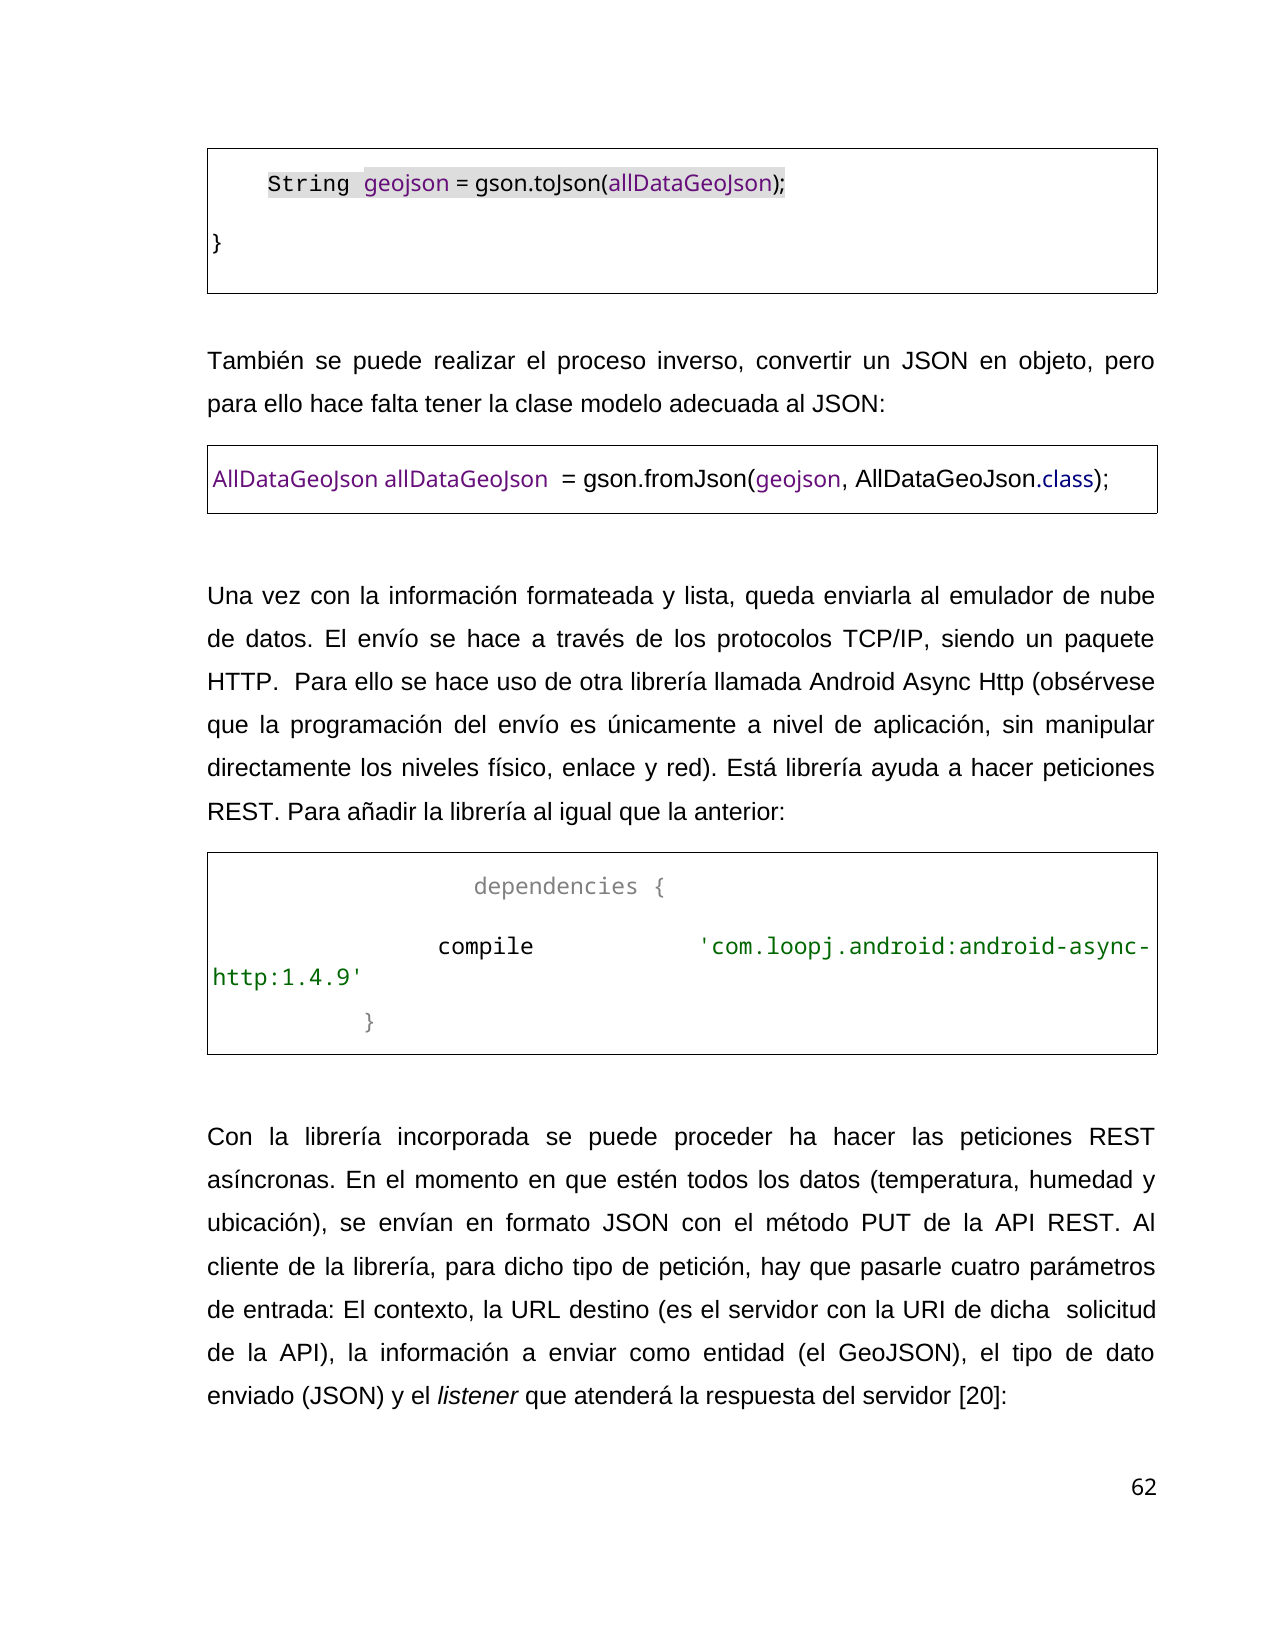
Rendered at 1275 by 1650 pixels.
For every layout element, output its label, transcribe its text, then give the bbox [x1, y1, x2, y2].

text Con la librería incorporada se puede proceder ha hacer las peticiones REST asíncronas. En el momento en que estén todos los datos (temperatura, humedad y ubicación), se envían en formato JSON con el método PUT de la API REST. Al cliente de la librería, para dicho tipo de petición, hay que pasarle cuatro parámetros de entrada: El contexto, la URL destino (es el servidor con la URI de dicha solicitud de la API), la información a enviar como entidad (el GeoJSON), el tipo de dato enviado (JSON) y el listener que atenderá la respuesta del servidor [20]: [207, 1122, 1157, 1410]
table_header dependencies { compile 'com.loopj.android:android-async-http:1.4.9' } [208, 853, 1157, 1054]
table_header AllDataGeoJson allDataGeoJson = gson.fromJson(geojson, AllDataGeoJson.class); [208, 446, 1157, 513]
text Una vez con la información formateada y lista, queda enviarla al emulador de nube de datos. El envío se hace a través de los protocolos TCP/IP, siendo un paquete HTTP. Para ello se hace uso de otra librería llamada Android Async Http (obsérvese que la programación del envío es únicamente a nivel de aplicación, sin manipular directamente los niveles físico, enlace y red). Está librería ayuda a hacer peticiones REST. Para añadir la librería al igual que la anterior: [207, 581, 1157, 825]
text También se puede realizar el proceso inverso, convertir un JSON en objeto, pero para ello hace falta tener la clase modelo adecuada al JSON: [207, 346, 1157, 418]
table_header String geojson = gson.toJson(allDataGeoJson); } [208, 149, 1157, 292]
